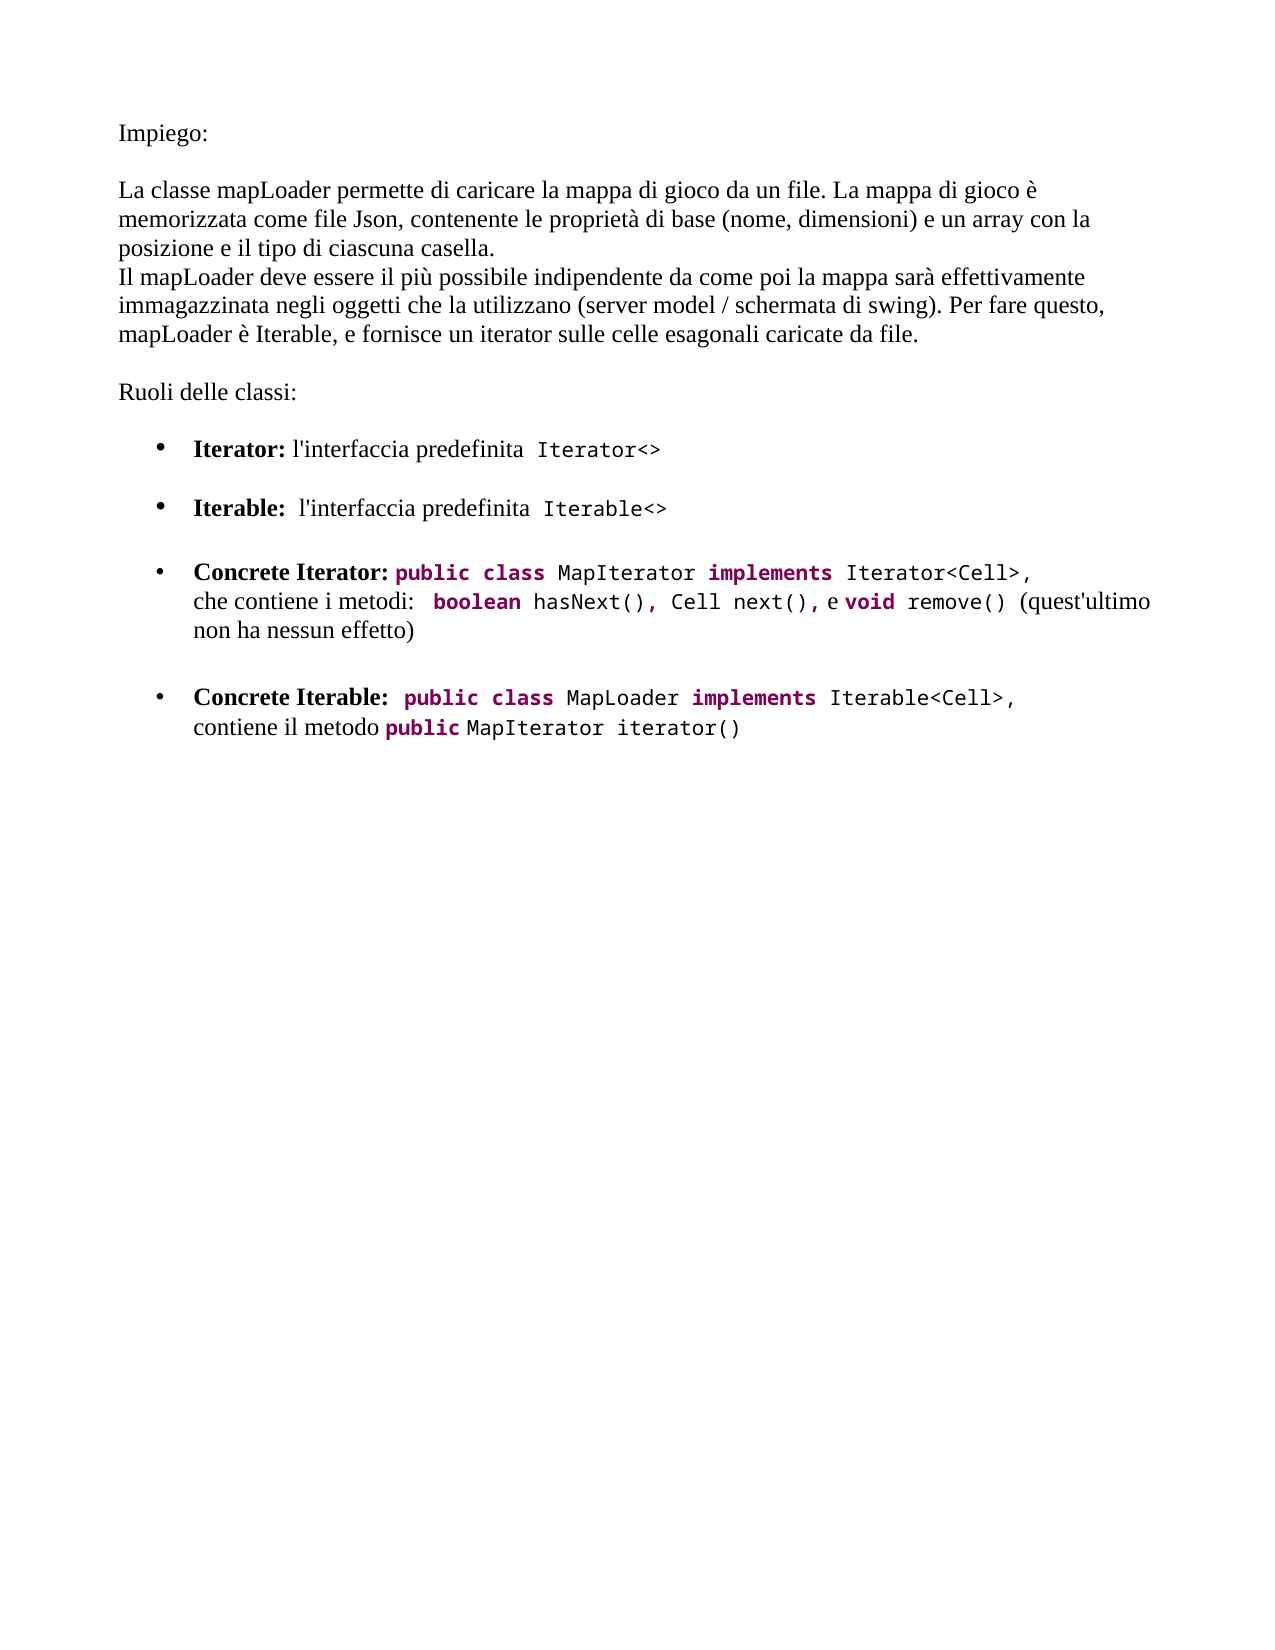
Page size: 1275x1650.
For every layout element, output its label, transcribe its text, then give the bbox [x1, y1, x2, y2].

list Iterable: l'interfaccia predefinita Iterable<> [156, 493, 1157, 522]
list Iterator: l'interfaccia predefinita Iterator<> [156, 434, 1157, 464]
text La classe mapLoader permette di caricare la mappa di gioco da un file. La mappa di gioco è memorizzata come file Json, contenente le proprietà di base (nome, dimensioni) e un array con la posizione e il tipo di ciascuna casella. [118, 176, 1157, 262]
list che contiene i metodi: boolean hasNext(), Cell next(), e void remove() (quest'ultimo non ha nessun effetto) [156, 586, 1157, 644]
list Concrete Iterator: public class MapIterator implements Iterator<Cell>, [156, 557, 1157, 586]
list Concrete Iterable: public class MapLoader implements Iterable<Cell>, [156, 678, 1157, 712]
list contiene il metodo public MapIterator iterator() [156, 712, 1157, 742]
text Impiego: [118, 118, 1157, 147]
text Il mapLoader deve essere il più possibile indipendente da come poi la mappa sarà effettivamente immagazzinata negli oggetti che la utilizzano (server model / schermata di swing). Per fare questo, mapLoader è Iterable, e fornisce un iterator sulle celle esagonali caricate da file. [118, 262, 1157, 348]
text Ruoli delle classi: [118, 377, 1157, 406]
